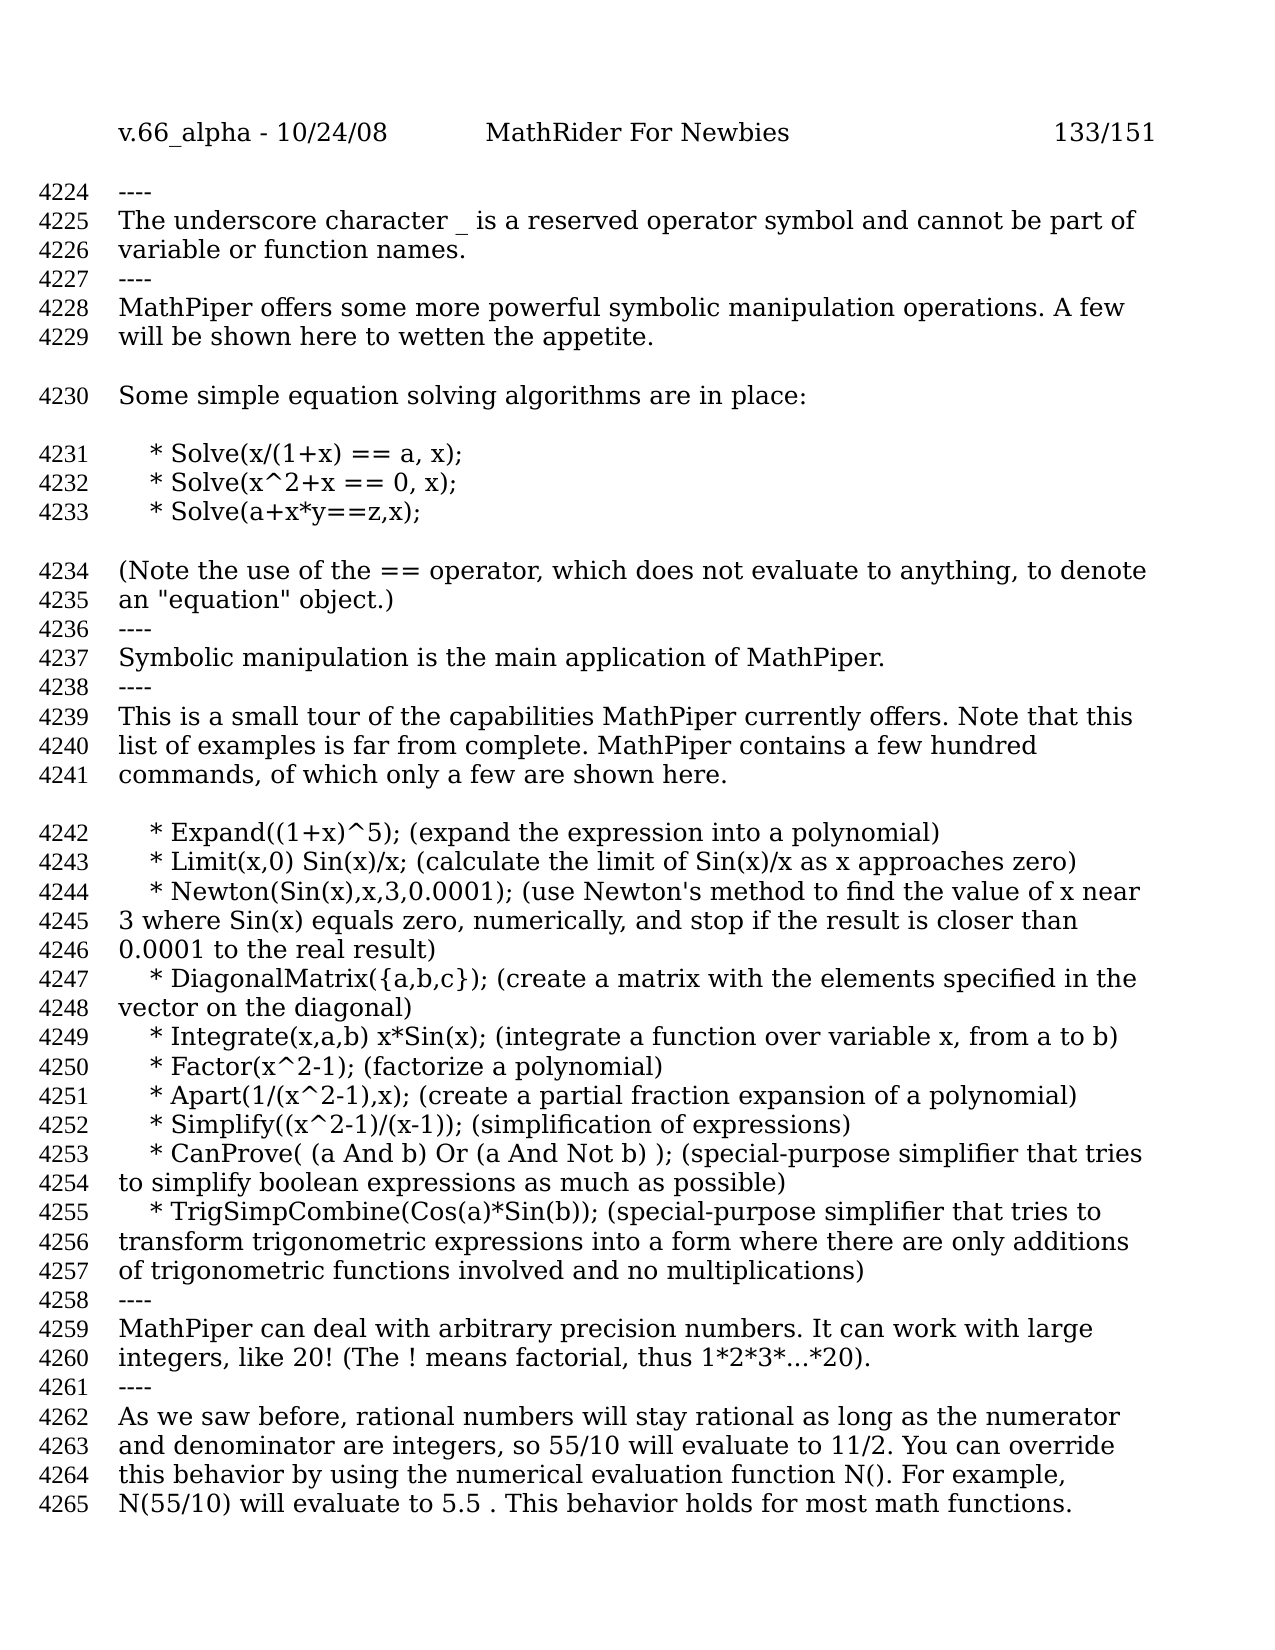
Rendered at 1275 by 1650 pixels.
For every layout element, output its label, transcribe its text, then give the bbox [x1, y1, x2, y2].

text * TrigSimpCombine(Cos(a)*Sin(b)); (special-purpose simplifier that tries to transform trigonometric expressions into a form where there are only additions of trigonometric functions involved and no multiplications) [118, 1198, 1157, 1285]
text * Solve(x^2+x == 0, x); [118, 468, 1157, 498]
text (Note the use of the == operator, which does not evaluate to anything, to denote an "equation" object.) [118, 556, 1157, 614]
text * Solve(a+x*y==z,x); [118, 498, 1157, 527]
text Some simple equation solving algorithms are in place: [118, 381, 1157, 410]
text * Expand((1+x)^5); (expand the expression into a polynomial) [118, 818, 1157, 848]
text This is a small tour of the capabilities MathPiper currently offers. Note that this list of examples is far from complete. MathPiper contains a few hundred commands, of which only a few are shown here. [118, 702, 1157, 789]
text * Simplify((x^2-1)/(x-1)); (simplification of expressions) [118, 1110, 1157, 1139]
text ---- [118, 614, 1157, 643]
text The underscore character _ is a reserved operator symbol and cannot be part of variable or function names. [118, 206, 1157, 264]
text ---- [118, 264, 1157, 293]
text * Integrate(x,a,b) x*Sin(x); (integrate a function over variable x, from a to b) [118, 1023, 1157, 1052]
text * Limit(x,0) Sin(x)/x; (calculate the limit of Sin(x)/x as x approaches zero) [118, 848, 1157, 877]
text Symbolic manipulation is the main application of MathPiper. [118, 643, 1157, 673]
text * Solve(x/(1+x) == a, x); [118, 439, 1157, 468]
text ---- [118, 1285, 1157, 1314]
text As we saw before, rational numbers will stay rational as long as the numerator and denominator are integers, so 55/10 will evaluate to 11/2. You can override this behavior by using the numerical evaluation function N(). For example, N(55/10) will evaluate to 5.5 . This behavior holds for most math functions. [118, 1402, 1157, 1518]
text MathPiper can deal with arbitrary precision numbers. It can work with large integers, like 20! (The ! means factorial, thus 1*2*3*...*20). [118, 1314, 1157, 1373]
text * Factor(x^2-1); (factorize a polynomial) [118, 1052, 1157, 1081]
text ---- [118, 177, 1157, 206]
text * CanProve( (a And b) Or (a And Not b) ); (special-purpose simplifier that tries to simplify boolean expressions as much as possible) [118, 1139, 1157, 1198]
text ---- [118, 673, 1157, 702]
text * Apart(1/(x^2-1),x); (create a partial fraction expansion of a polynomial) [118, 1081, 1157, 1110]
text * DiagonalMatrix({a,b,c}); (create a matrix with the elements specified in the vector on the diagonal) [118, 964, 1157, 1023]
text * Newton(Sin(x),x,3,0.0001); (use Newton's method to find the value of x near 3 where Sin(x) equals zero, numerically, and stop if the result is closer than 0.0001 to the real result) [118, 877, 1157, 964]
text MathPiper offers some more powerful symbolic manipulation operations. A few will be shown here to wetten the appetite. [118, 293, 1157, 352]
text ---- [118, 1373, 1157, 1402]
